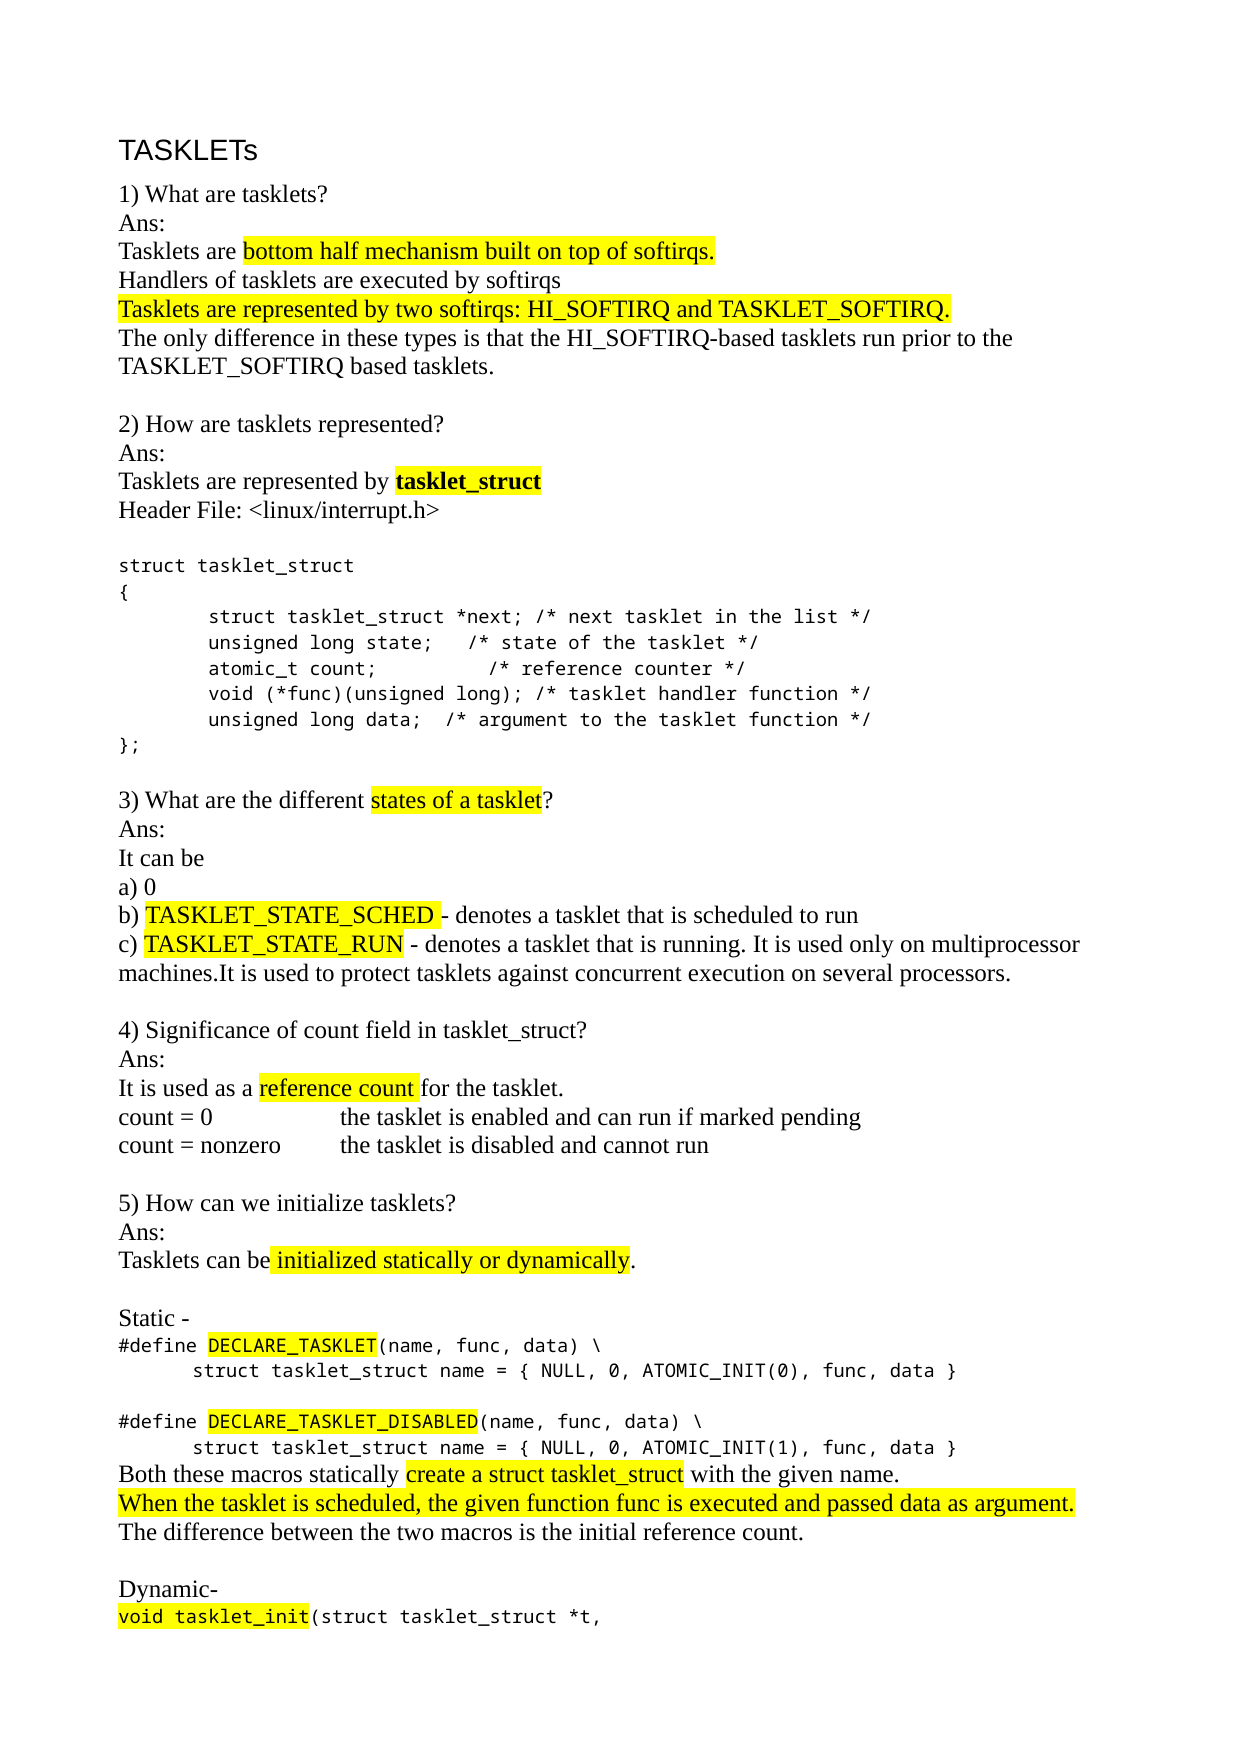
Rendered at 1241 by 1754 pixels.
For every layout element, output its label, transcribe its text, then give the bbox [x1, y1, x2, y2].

text The only difference in these types is that the HI_SOFTIRQ-based tasklets run prior to the TASKLET_SOFTIRQ based tasklets. [118, 323, 1122, 380]
text Ans: [118, 1217, 1122, 1246]
text c) TASKLET_STATE_RUN - denotes a tasklet that is running. It is used only on multiprocessor machines.It is used to protect tasklets against concurrent execution on several processors. [118, 929, 1122, 987]
text The difference between the two macros is the initial reference count. [118, 1517, 1122, 1546]
text Tasklets are represented by two softirqs: HI_SOFTIRQ and TASKLET_SOFTIRQ. [118, 294, 1122, 323]
text Handlers of tasklets are executed by softirqs [118, 265, 1122, 294]
text It can be [118, 843, 1122, 872]
text Tasklets are represented by tasklet_struct [118, 466, 1122, 495]
text unsigned long data; /* argument to the tasklet function */ [118, 706, 1122, 731]
text 4) Significance of count field in tasklet_struct? [118, 1016, 1122, 1044]
text struct tasklet_struct [118, 553, 1122, 578]
text 2) How are tasklets represented? [118, 409, 1122, 438]
text Ans: [118, 814, 1122, 843]
text struct tasklet_struct name = { NULL, 0, ATOMIC_INIT(0), func, data } [118, 1357, 1122, 1383]
text 3) What are the different states of a tasklet? [118, 786, 1122, 814]
text Tasklets can be initialized statically or dynamically. [118, 1246, 1122, 1274]
text Dynamic- [118, 1574, 1122, 1603]
text void (*func)(unsigned long); /* tasklet handler function */ [118, 680, 1122, 706]
text Ans: [118, 208, 1122, 236]
text 1) What are tasklets? [118, 179, 1122, 208]
text Tasklets are bottom half mechanism built on top of softirqs. [118, 236, 1122, 265]
text struct tasklet_struct *next; /* next tasklet in the list */ [118, 604, 1122, 629]
text unsigned long state; /* state of the tasklet */ [118, 629, 1122, 655]
text struct tasklet_struct name = { NULL, 0, ATOMIC_INIT(1), func, data } [118, 1434, 1122, 1459]
text Ans: [118, 438, 1122, 466]
text When the tasklet is scheduled, the given function func is executed and passed data as argument. [118, 1488, 1122, 1517]
text Static - [118, 1303, 1122, 1332]
text Ans: [118, 1044, 1122, 1073]
text }; [118, 731, 1122, 757]
text 5) How can we initialize tasklets? [118, 1188, 1122, 1217]
text count = 0 the tasklet is enabled and can run if marked pending [118, 1102, 1122, 1131]
text Header File: <linux/interrupt.h> [118, 495, 1122, 524]
subtitle TASKLETs [118, 133, 1122, 166]
text #define DECLARE_TASKLET_DISABLED(name, func, data) \ [118, 1408, 1122, 1434]
text { [118, 578, 1122, 604]
text atomic_t count; /* reference counter */ [118, 655, 1122, 680]
text void tasklet_init(struct tasklet_struct *t, [118, 1603, 1122, 1629]
text #define DECLARE_TASKLET(name, func, data) \ [118, 1332, 1122, 1357]
text Both these macros statically create a struct tasklet_struct with the given name. [118, 1459, 1122, 1488]
text It is used as a reference count for the tasklet. [118, 1073, 1122, 1102]
text a) 0 [118, 872, 1122, 901]
text count = nonzero the tasklet is disabled and cannot run [118, 1131, 1122, 1159]
text b) TASKLET_STATE_SCHED - denotes a tasklet that is scheduled to run [118, 901, 1122, 929]
